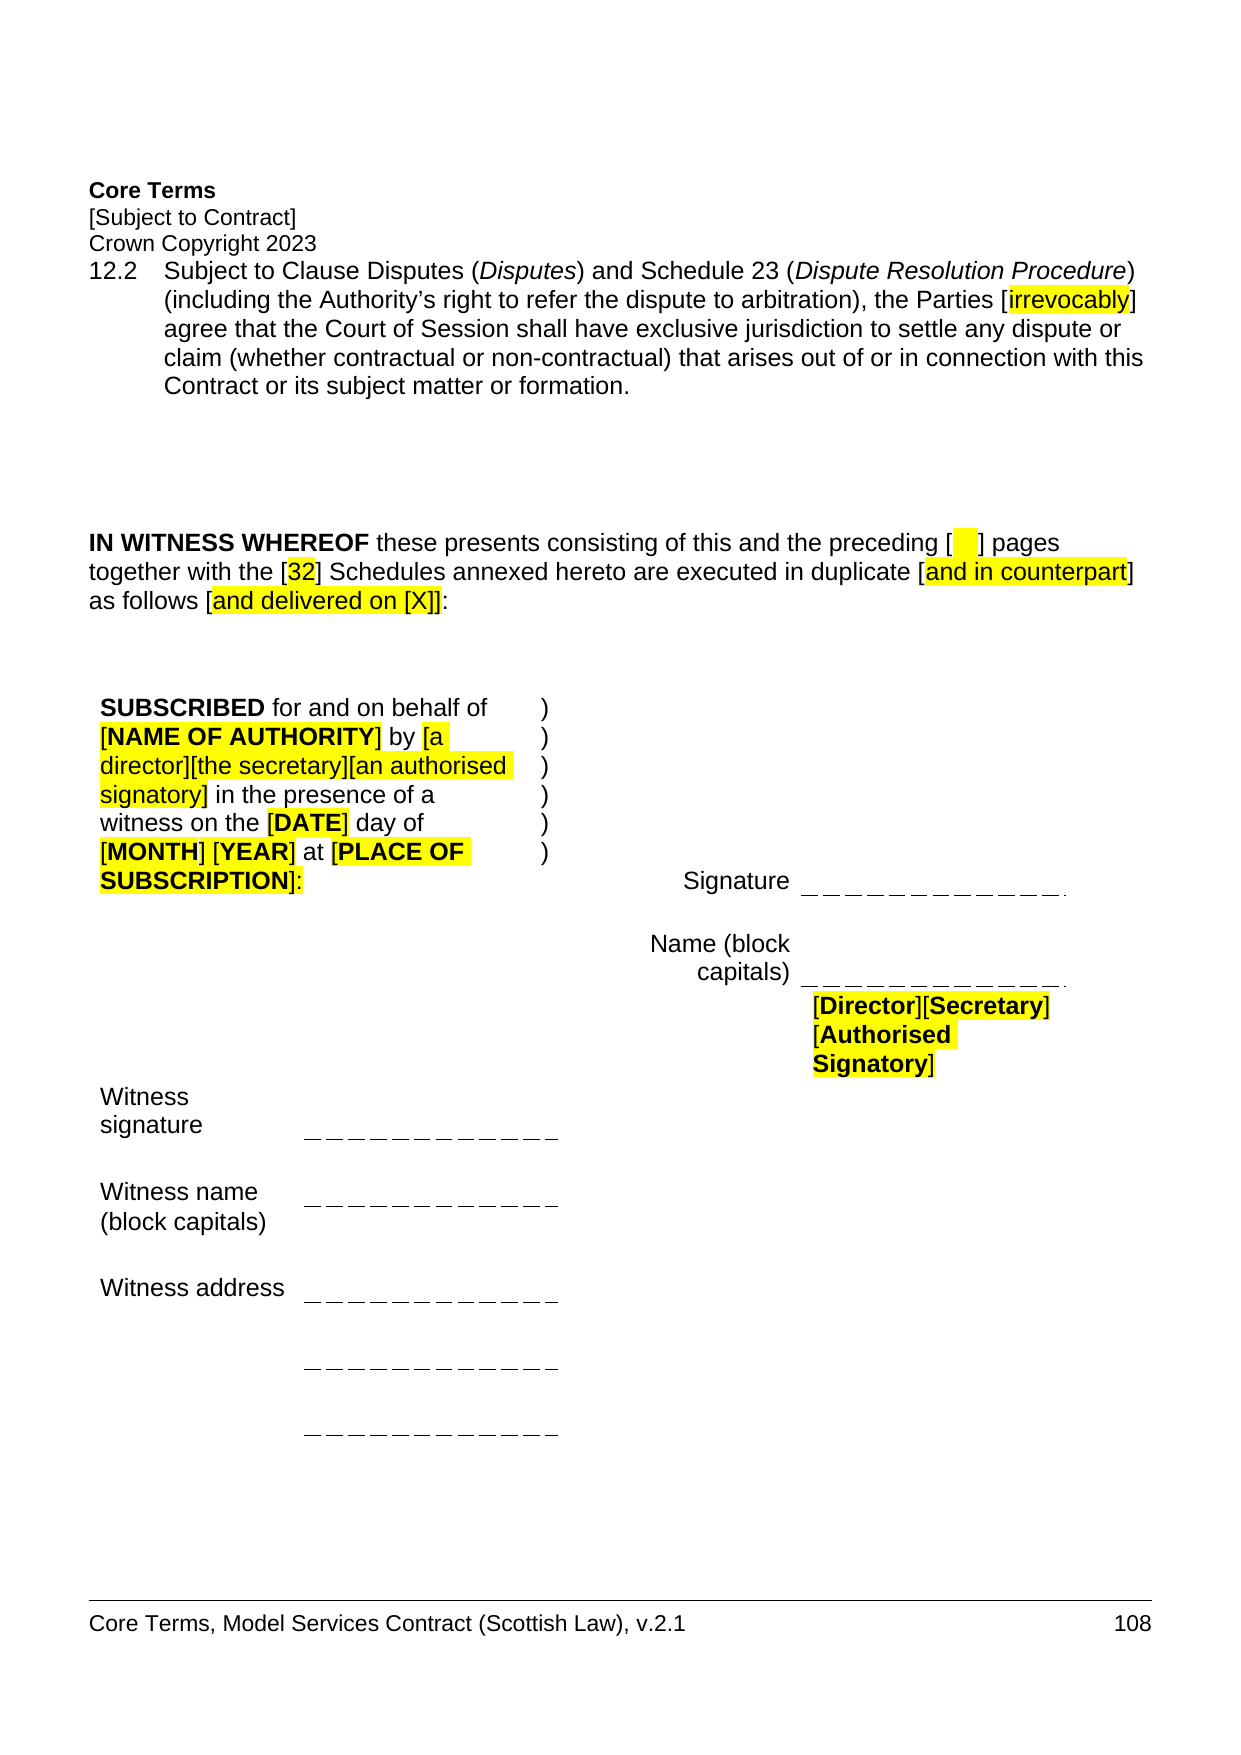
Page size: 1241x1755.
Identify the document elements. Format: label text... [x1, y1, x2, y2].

table_cell [558, 895, 801, 924]
table_cell [801, 924, 1066, 986]
table_cell [89, 986, 529, 1077]
table_cell (block capitals) [89, 1206, 304, 1236]
table_cell [558, 1302, 1066, 1336]
table_cell [89, 1403, 304, 1435]
table_cell [89, 1139, 304, 1173]
table_cell [89, 1336, 304, 1368]
table_cell [558, 1236, 1066, 1269]
table_cell [89, 924, 529, 986]
table_cell [89, 1236, 304, 1269]
table_cell [89, 1369, 304, 1402]
table_cell [304, 1302, 557, 1336]
table_cell Witness name [89, 1173, 304, 1206]
table_cell [558, 1206, 1066, 1236]
table_cell [89, 895, 529, 924]
table_cell [304, 1369, 557, 1402]
table_header SUBSCRIBED for and on behalf of [name of AUTHORITY] by [a director][the secretary][an authorised signatory] in the presence of a witness on the [DATE] day of [MONTH] [YEAR] at [PLACE OF SUBSCRIPTION]: [89, 693, 529, 894]
table_cell Witness signature [89, 1078, 304, 1139]
table_cell [558, 1403, 1066, 1435]
table_header )))))) [529, 693, 557, 894]
table_cell [304, 1269, 557, 1302]
table_cell Witness address [89, 1269, 304, 1302]
table_cell [558, 1139, 1066, 1173]
table_cell [558, 1269, 1066, 1302]
table_cell [89, 1302, 304, 1336]
subtitle Subject to Clause 43 (Disputes) and Schedule 23 (Dispute Resolution Procedure) (including the Authority’s right to refer the dispute to arbitration), the Parties [irrevocably] agree that the Court of Session shall have exclusive jurisdiction to settle any dispute or claim (whether contractual or non-contractual) that arises out of or in connection with this Contract or its subject matter or formation. [89, 256, 1152, 400]
table_cell [558, 1078, 1066, 1139]
table_cell [304, 1236, 557, 1269]
table_cell [558, 986, 801, 1077]
table_cell Name (block capitals) [558, 924, 801, 986]
table_cell [558, 1336, 1066, 1368]
table_cell [304, 1078, 557, 1139]
table_cell [304, 1336, 557, 1368]
table_cell [529, 924, 557, 986]
table_header [801, 693, 1066, 894]
table_cell [529, 986, 557, 1077]
table_cell [304, 1206, 557, 1236]
table_cell [558, 1369, 1066, 1402]
table_header Signature [558, 693, 801, 894]
table_cell [Director][Secretary] [Authorised Signatory] [801, 986, 1066, 1077]
table_cell [529, 895, 557, 924]
table_cell [304, 1139, 557, 1173]
text IN WITNESS WHEREOF these presents consisting of this and the preceding [ ] pages together with the [32] Schedules annexed hereto are executed in duplicate [and in counterpart] as follows [and delivered on [X]]: [89, 528, 1152, 614]
table_cell [558, 1173, 1066, 1206]
table_cell [304, 1173, 557, 1206]
table_cell [304, 1403, 557, 1435]
table_cell [801, 895, 1066, 924]
